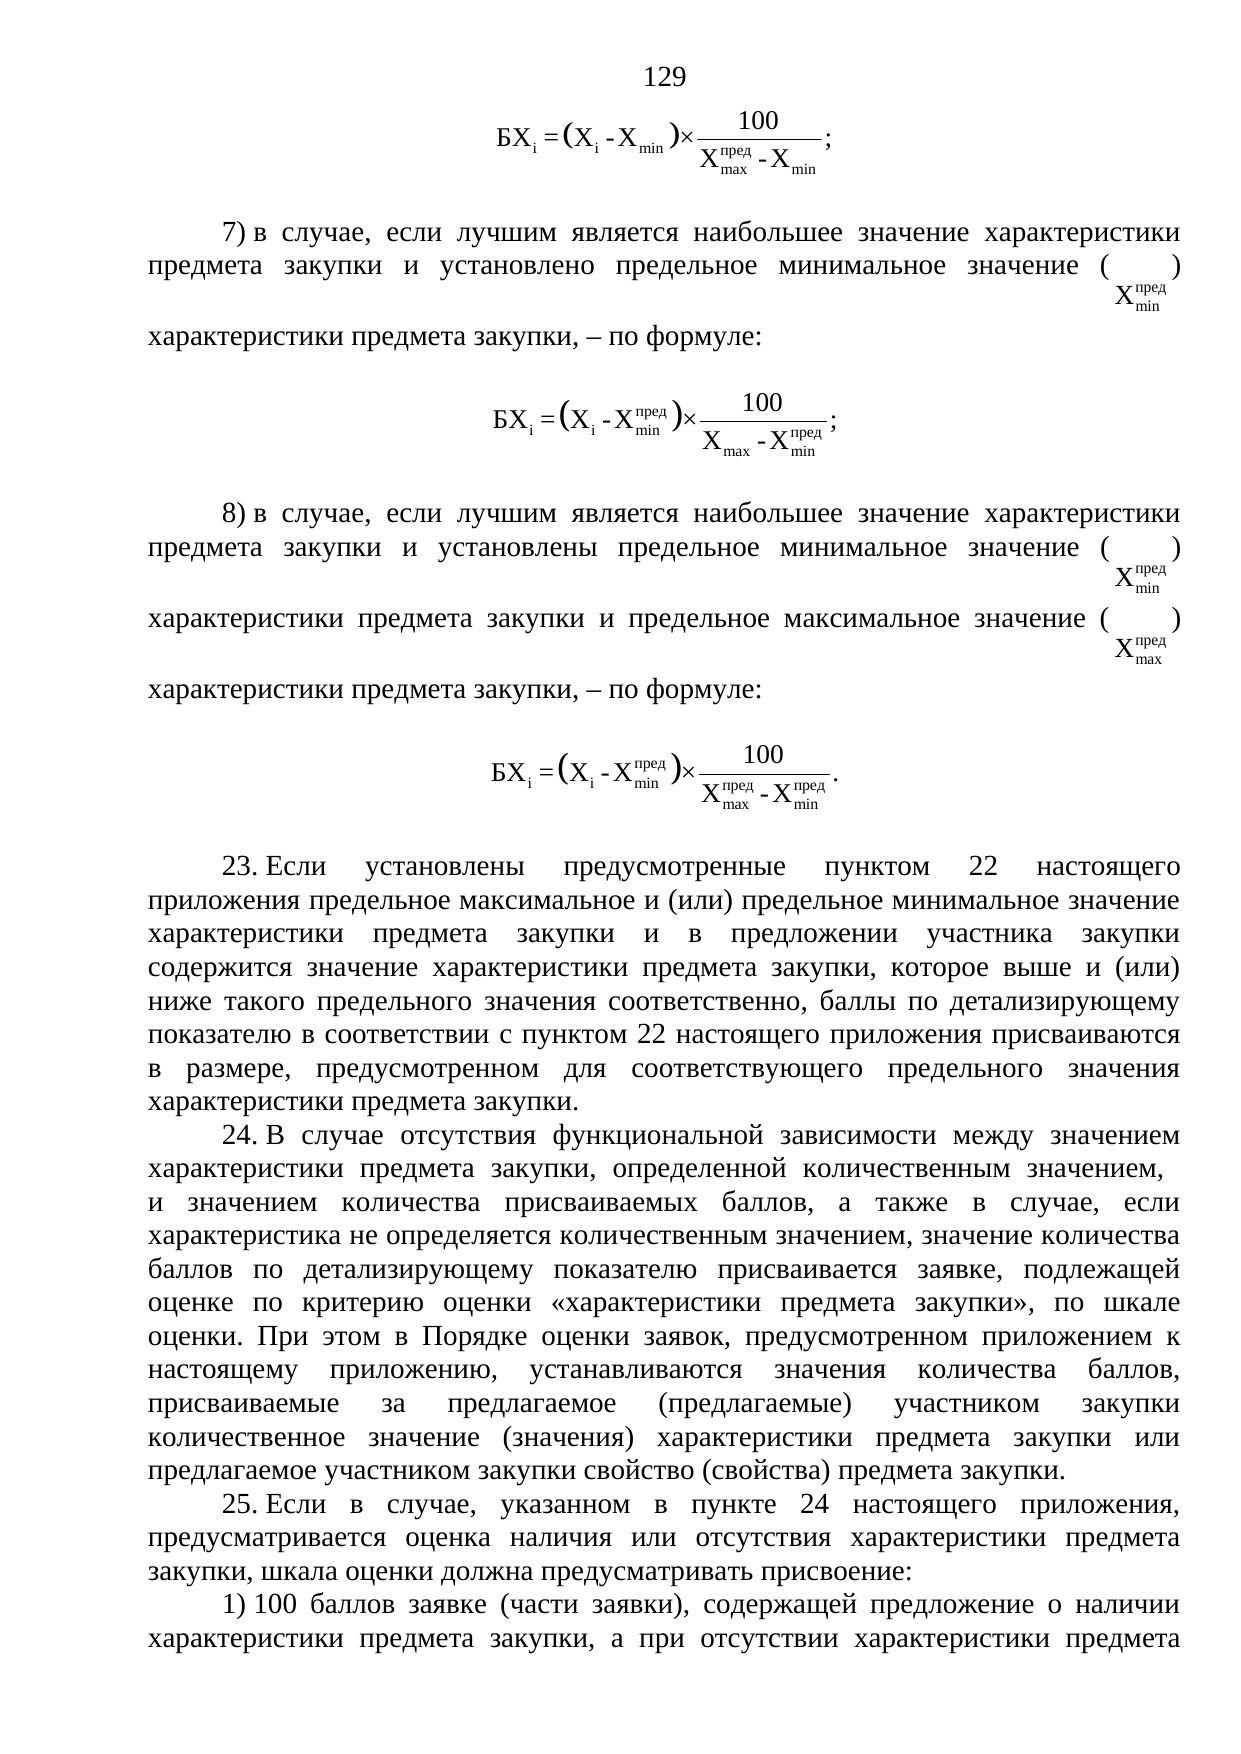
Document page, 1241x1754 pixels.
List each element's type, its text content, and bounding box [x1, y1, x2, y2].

text 23. Если установлены предусмотренные пунктом 22 настоящего приложения предельное максимальное и (или) предельное минимальное значение характеристики предмета закупки и в предложении участника закупки содержится значение характеристики предмета закупки, которое выше и (или) ниже такого предельного значения соответственно, баллы по детализирующему показателю в соответствии с пунктом 22 настоящего приложения присваиваются в размере, предусмотренном для соответствующего предельного значения характеристики предмета закупки. [148, 848, 1181, 1117]
text 24. В случае отсутствия функциональной зависимости между значением характеристики предмета закупки, определенной количественным значением, и значением количества присваиваемых баллов, а также в случае, если характеристика не определяется количественным значением, значение количества баллов по детализирующему показателю присваивается заявке, подлежащей оценке по критерию оценки «характеристики предмета закупки», по шкале оценки. При этом в Порядке оценки заявок, предусмотренном приложением к настоящему приложению, устанавливаются значения количества баллов, присваиваемые за предлагаемое (предлагаемые) участником закупки количественное значение (значения) характеристики предмета закупки или предлагаемое участником закупки свойство (свойства) предмета закупки. [148, 1117, 1181, 1486]
text 25. Если в случае, указанном в пункте 24 настоящего приложения, предусматривается оценка наличия или отсутствия характеристики предмета закупки, шкала оценки должна предусматривать присвоение: [148, 1486, 1181, 1586]
text 7) в случае, если лучшим является наибольшее значение характеристики предмета закупки и установлено предельное минимальное значение () характеристики предмета закупки, – по формуле: [148, 214, 1181, 352]
text 8) в случае, если лучшим является наибольшее значение характеристики предмета закупки и установлены предельное минимальное значение () характеристики предмета закупки и предельное максимальное значение () характеристики предмета закупки, – по формуле: [148, 496, 1181, 704]
text 1) 100 баллов заявке (части заявки), содержащей предложение о наличии характеристики предмета закупки, а при отсутствии характеристики предмета [148, 1586, 1181, 1653]
